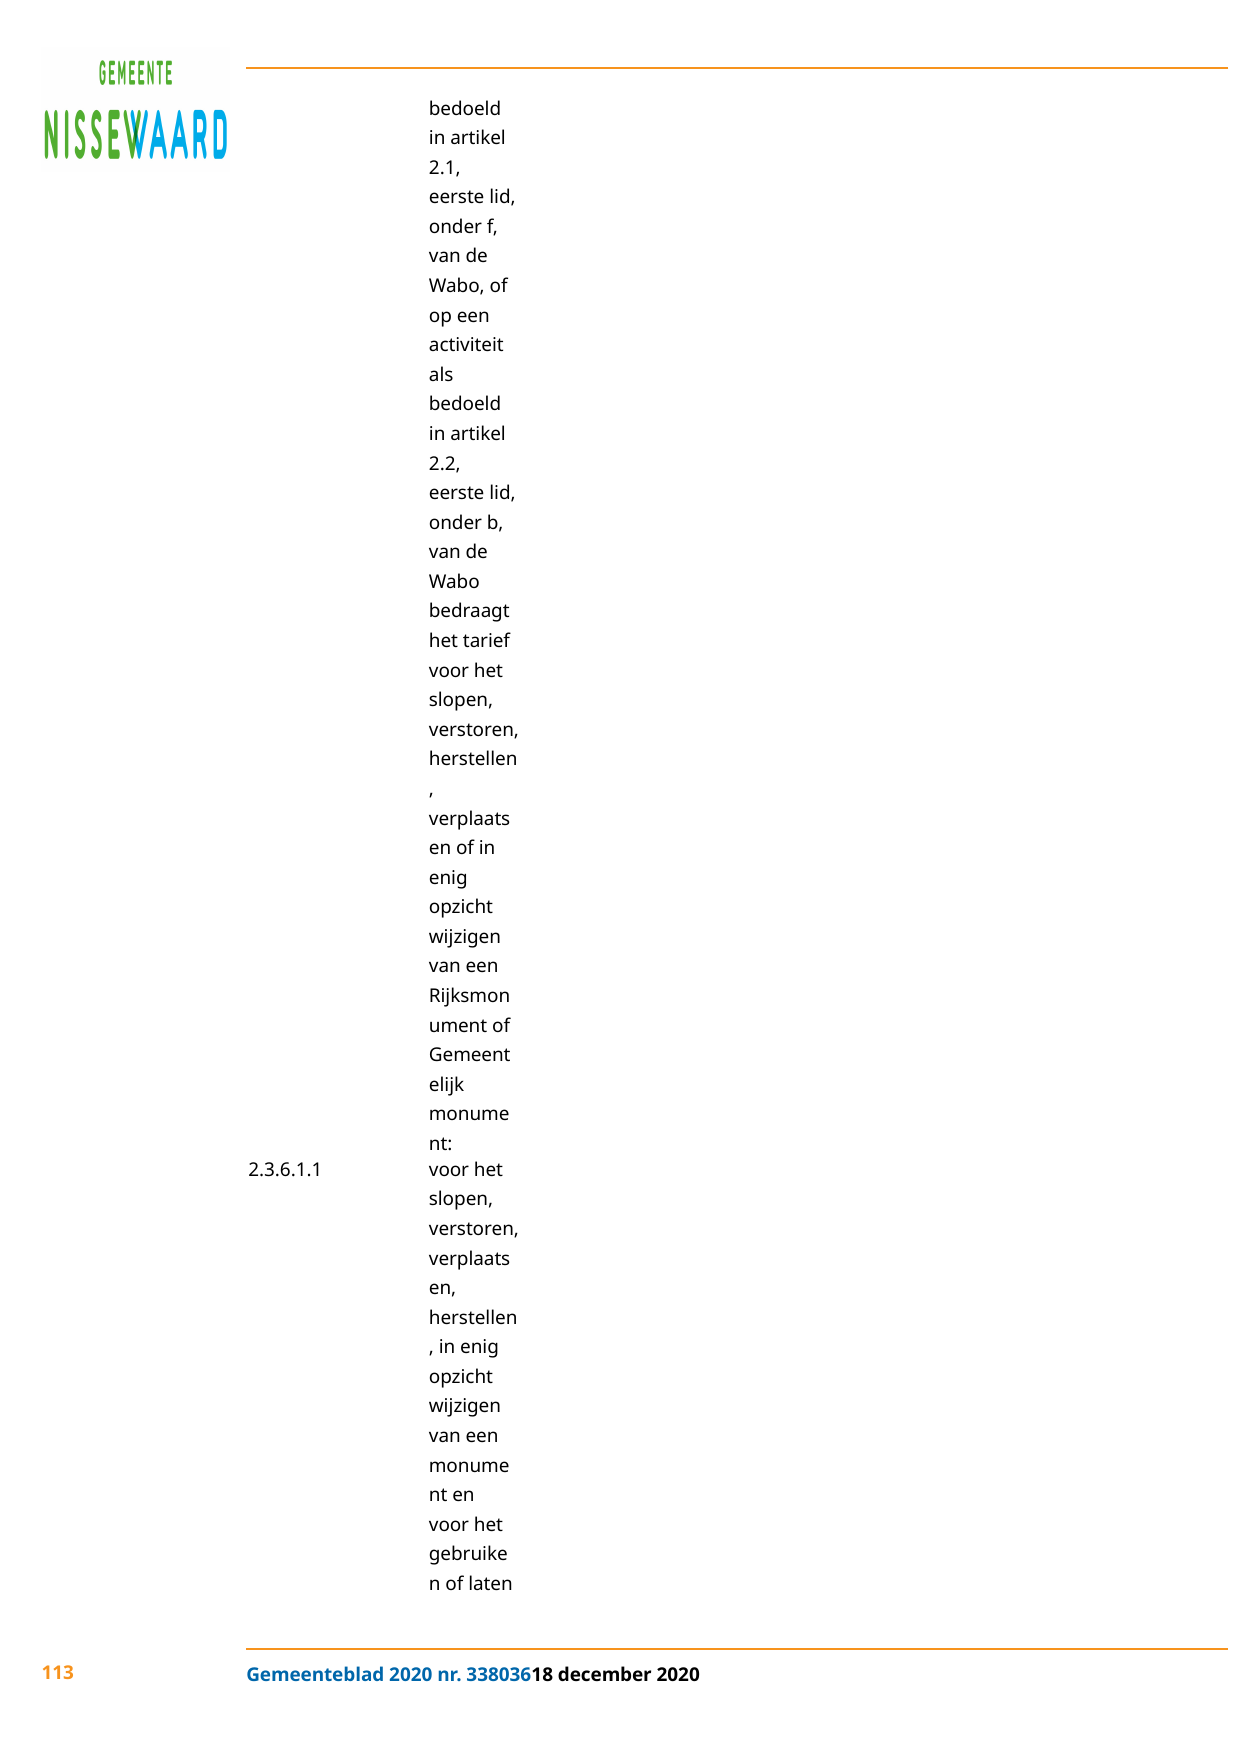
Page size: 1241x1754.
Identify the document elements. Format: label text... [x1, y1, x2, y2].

table_cell [248, 95, 338, 1156]
table_cell 2.3.6.1.1 [248, 1156, 338, 1596]
table_cell [519, 95, 609, 1156]
table_cell [338, 1156, 429, 1596]
table_cell [338, 95, 429, 1156]
table_cell [519, 1156, 609, 1596]
picture [41, 47, 231, 172]
table_cell voor het slopen, verstoren, verplaatsen, herstellen, in enig opzicht wijzigen van een monument en voor het gebruiken of laten [429, 1156, 519, 1596]
table_cell bedoeld in artikel 2.1, eerste lid, onder f, van de Wabo, of op een activiteit als bedoeld in artikel 2.2, eerste lid, onder b, van de Wabo bedraagt het tarief voor het slopen, verstoren, herstellen, verplaatsen of in enig opzicht wijzigen van een Rijksmonument of Gemeentelijk monument: [429, 95, 519, 1156]
